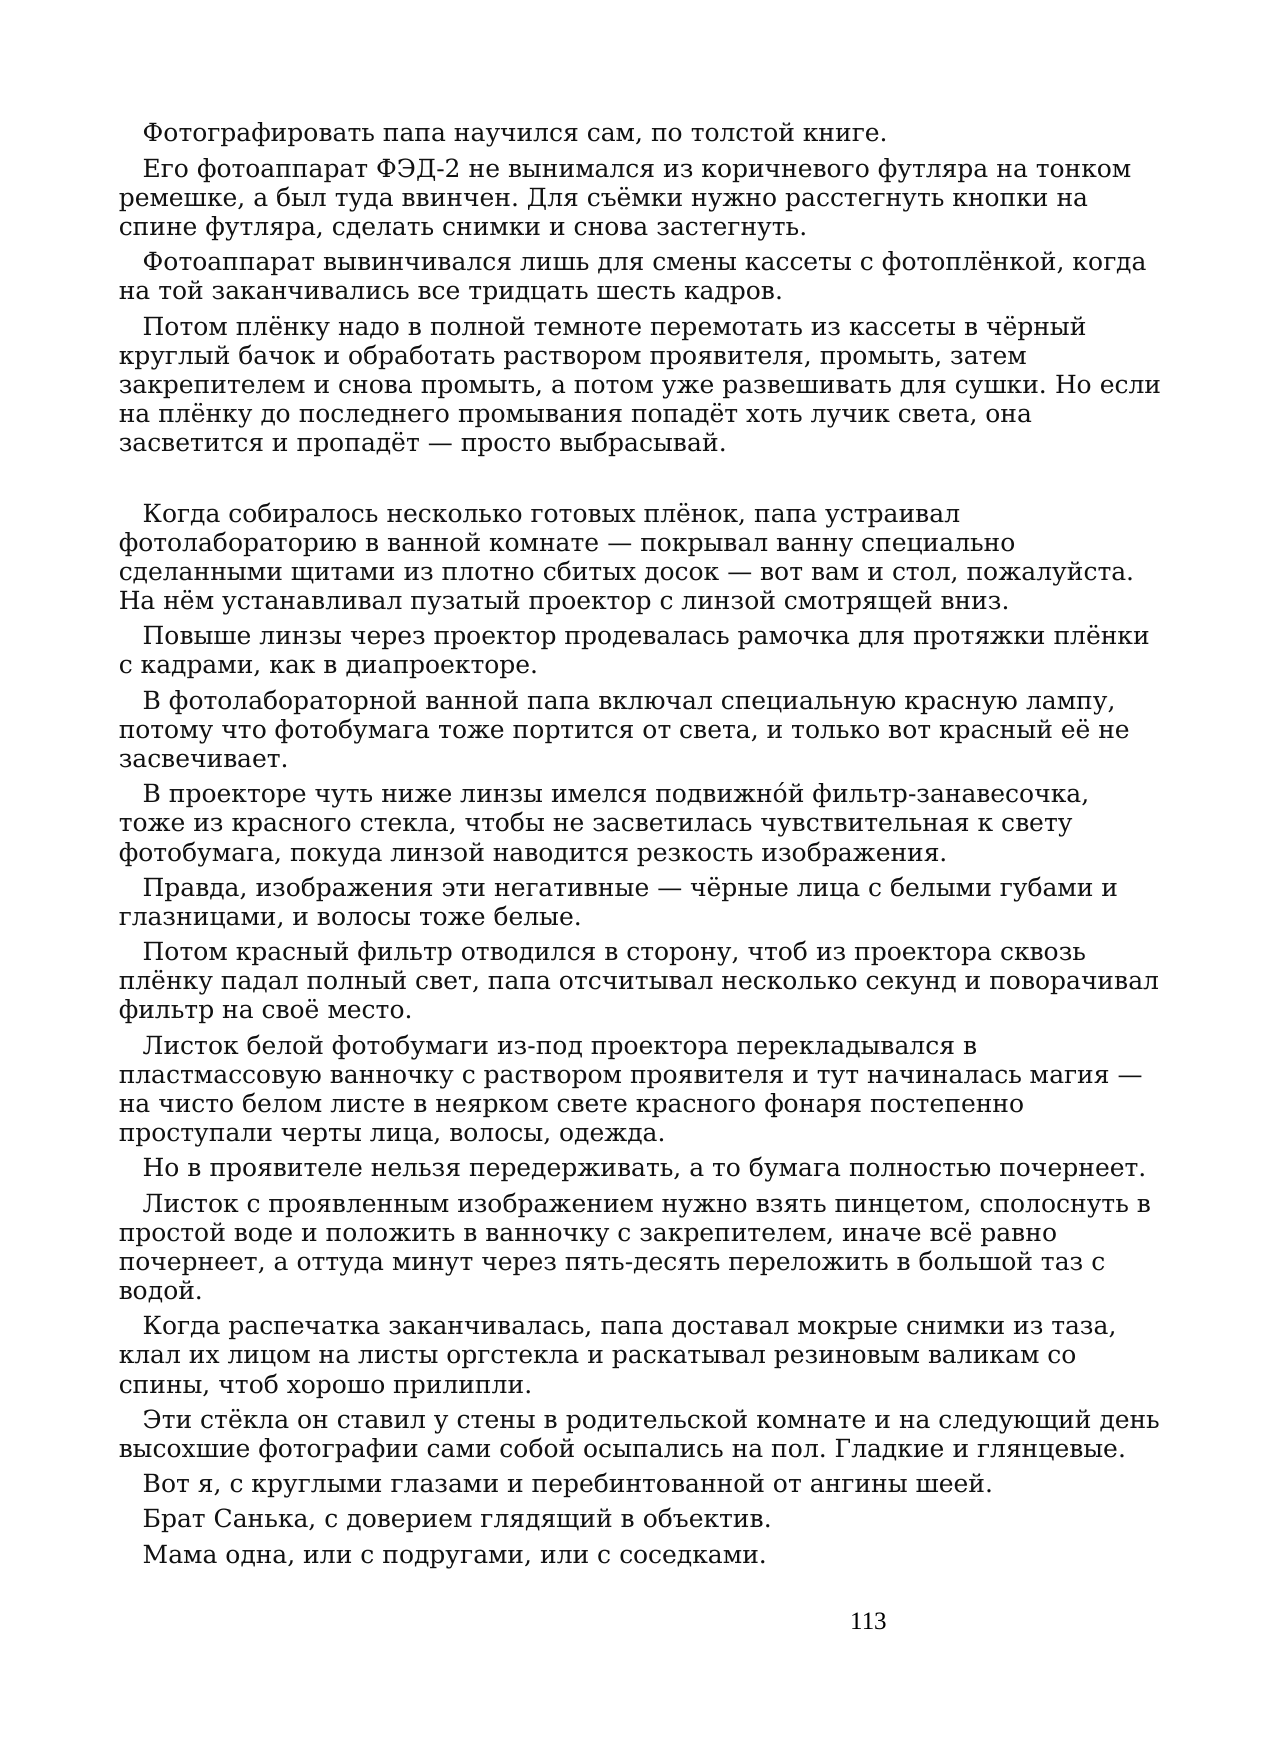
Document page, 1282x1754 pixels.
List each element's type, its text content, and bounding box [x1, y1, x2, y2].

text Потом красный фильтр отводился в сторону, чтоб из проектора сквозь плёнку падал полный свет, папа отсчитывал несколько секунд и поворачивал фильтр на своё место. [118, 937, 1162, 1025]
text Потом плёнку надо в полной темноте перемотать из кассеты в чёрный круглый бачок и обработать раствором проявителя, промыть, затем закрепителем и снова промыть, а потом уже развешивать для сушки. Но если на плёнку до последнего промывания попадёт хоть лучик света, она засветится и пропадёт — просто выбрасывай. [118, 312, 1162, 457]
text Брат Санька, с доверием глядящий в объектив. [118, 1504, 1162, 1534]
text В фотолабораторной ванной папа включал специальную красную лампу, потому что фотобумага тоже портится от света, и только вот красный её не засвечивает. [118, 686, 1162, 773]
text Эти стёкла он ставил у стены в родительской комнате и на следующий день высохшие фотографии сами собой осыпались на пол. Гладкие и глянцевые. [118, 1405, 1162, 1463]
text Листок с проявленным изображением нужно взять пинцетом, сполоснуть в простой воде и положить в ванночку с закрепителем, иначе всё равно почернеет, а оттуда минут через пять-десять переложить в большой таз с водой. [118, 1189, 1162, 1305]
text Вот я, с круглыми глазами и перебинтованной от ангины шеей. [118, 1469, 1162, 1498]
text Правда, изображения эти негативные — чёрные лица с белыми губами и глазницами, и волосы тоже белые. [118, 873, 1162, 931]
text Фотографировать папа научился сам, по толстой книге. [118, 118, 1162, 148]
text Но в проявителе нельзя передерживать, а то бумага полностью почернеет. [118, 1153, 1162, 1183]
text Его фотоаппарат ФЭД-2 не вынимался из коричневого футляра на тонком ремешке, а был туда ввинчен. Для съёмки нужно расстегнуть кнопки на спине футляра, сделать снимки и снова застегнуть. [118, 154, 1162, 241]
text Листок белой фотобумаги из-под проектора перекладывался в пластмассовую ванночку с раствором проявителя и тут начиналась магия — на чисто белом листе в неярком свете красного фонаря постепенно проступали черты лица, волосы, одежда. [118, 1031, 1162, 1147]
text Фотоаппарат вывинчивался лишь для смены кассеты с фотоплёнкой, когда на той заканчивались все тридцать шесть кадров. [118, 247, 1162, 306]
text В проекторе чуть ниже линзы имелся подвижнóй фильтр-занавесочка, тоже из красного стекла, чтобы не засветилась чувствительная к свету фотобумага, покуда линзой наводится резкость изображения. [118, 779, 1162, 867]
text Когда распечатка заканчивалась, папа доставал мокрые снимки из таза, клал их лицом на листы оргстекла и раскатывал резиновым валикам со спины, чтоб хорошо прилипли. [118, 1311, 1162, 1399]
text Когда собиралось несколько готовых плёнок, папа устраивал фотолабораторию в ванной комнате — покрывал ванну специально сделанными щитами из плотно сбитых досок — вот вам и стол, пожалуйста. На нём устанавливал пузатый проектор с линзой смотрящей вниз. [118, 499, 1162, 615]
text Повыше линзы через проектор продевалась рамочка для протяжки плёнки с кадрами, как в диапроекторе. [118, 621, 1162, 680]
text Мама одна, или с подругами, или с соседками. [118, 1540, 1162, 1569]
